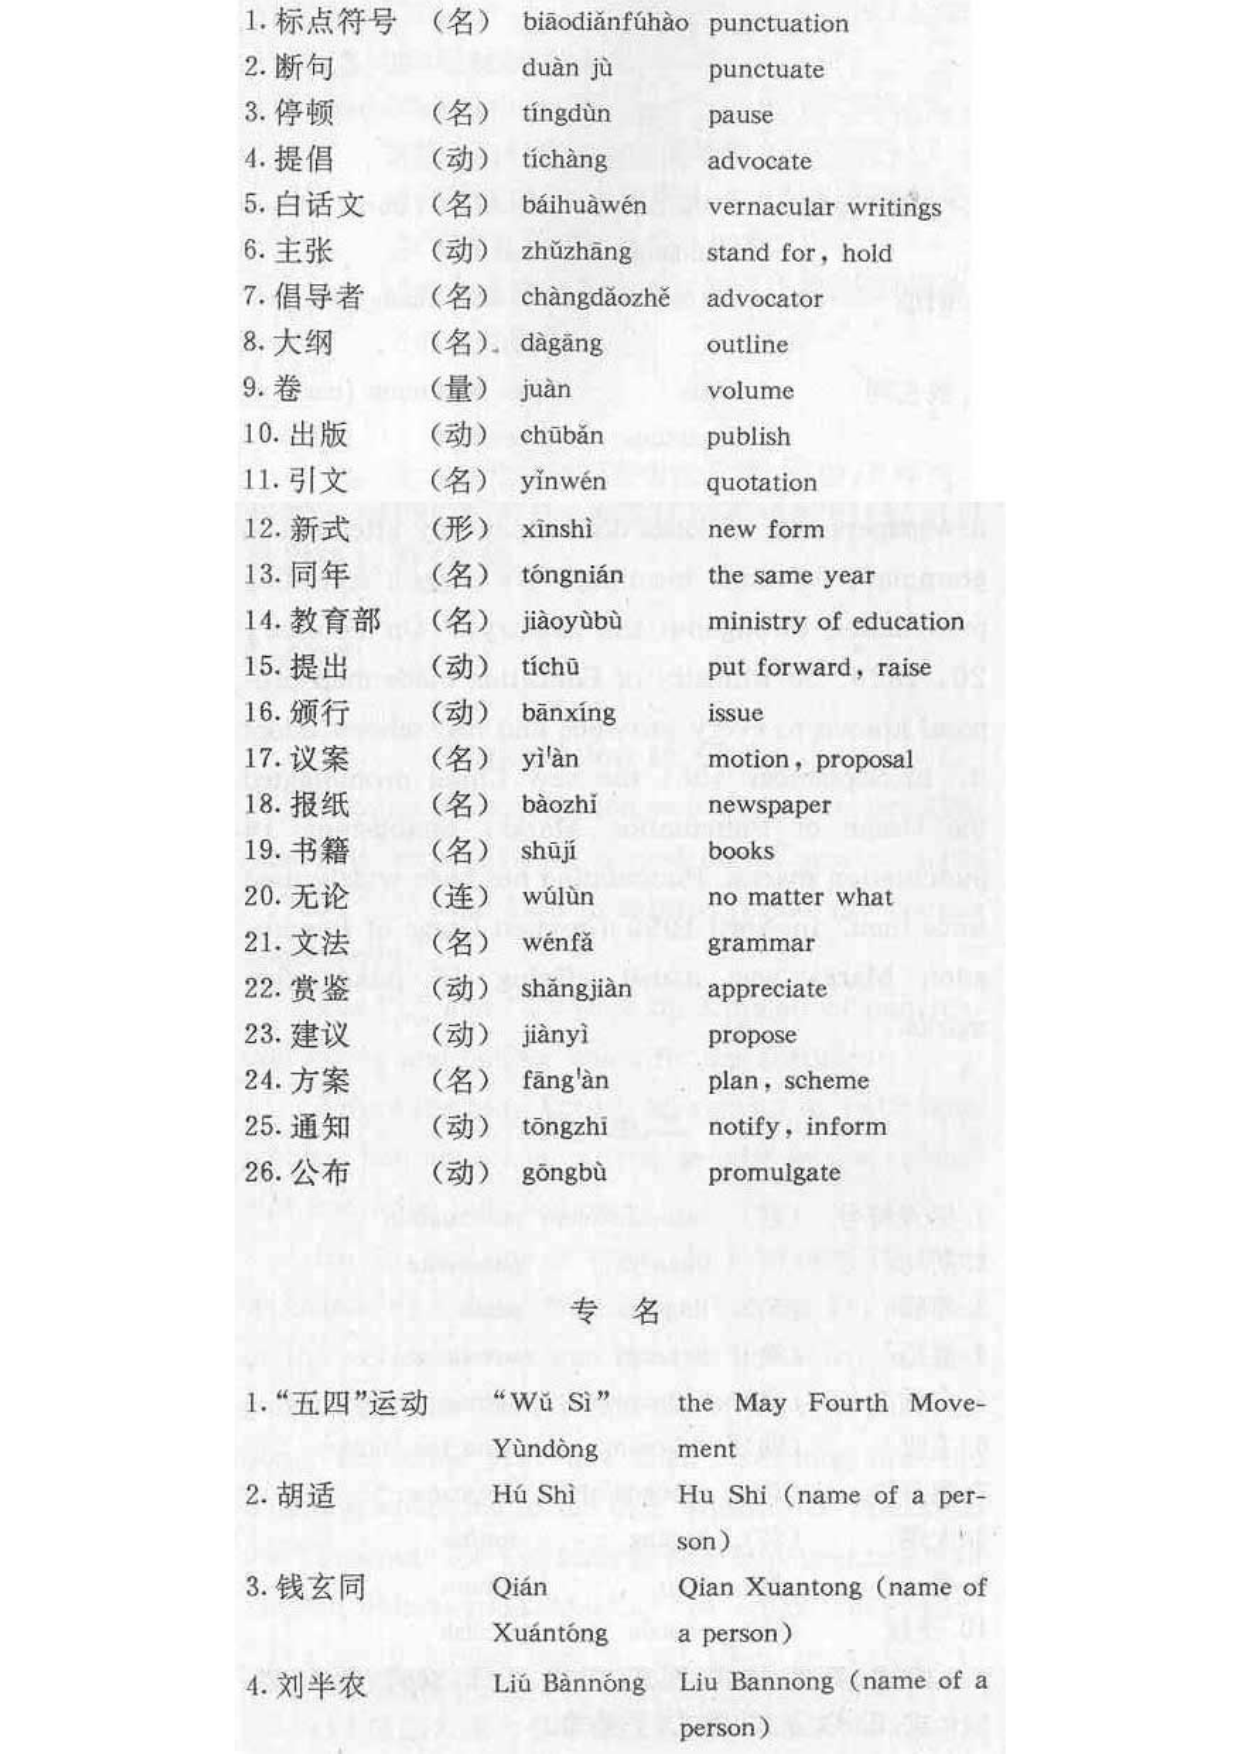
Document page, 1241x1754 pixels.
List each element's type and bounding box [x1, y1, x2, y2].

picture [234, 0, 1006, 1754]
